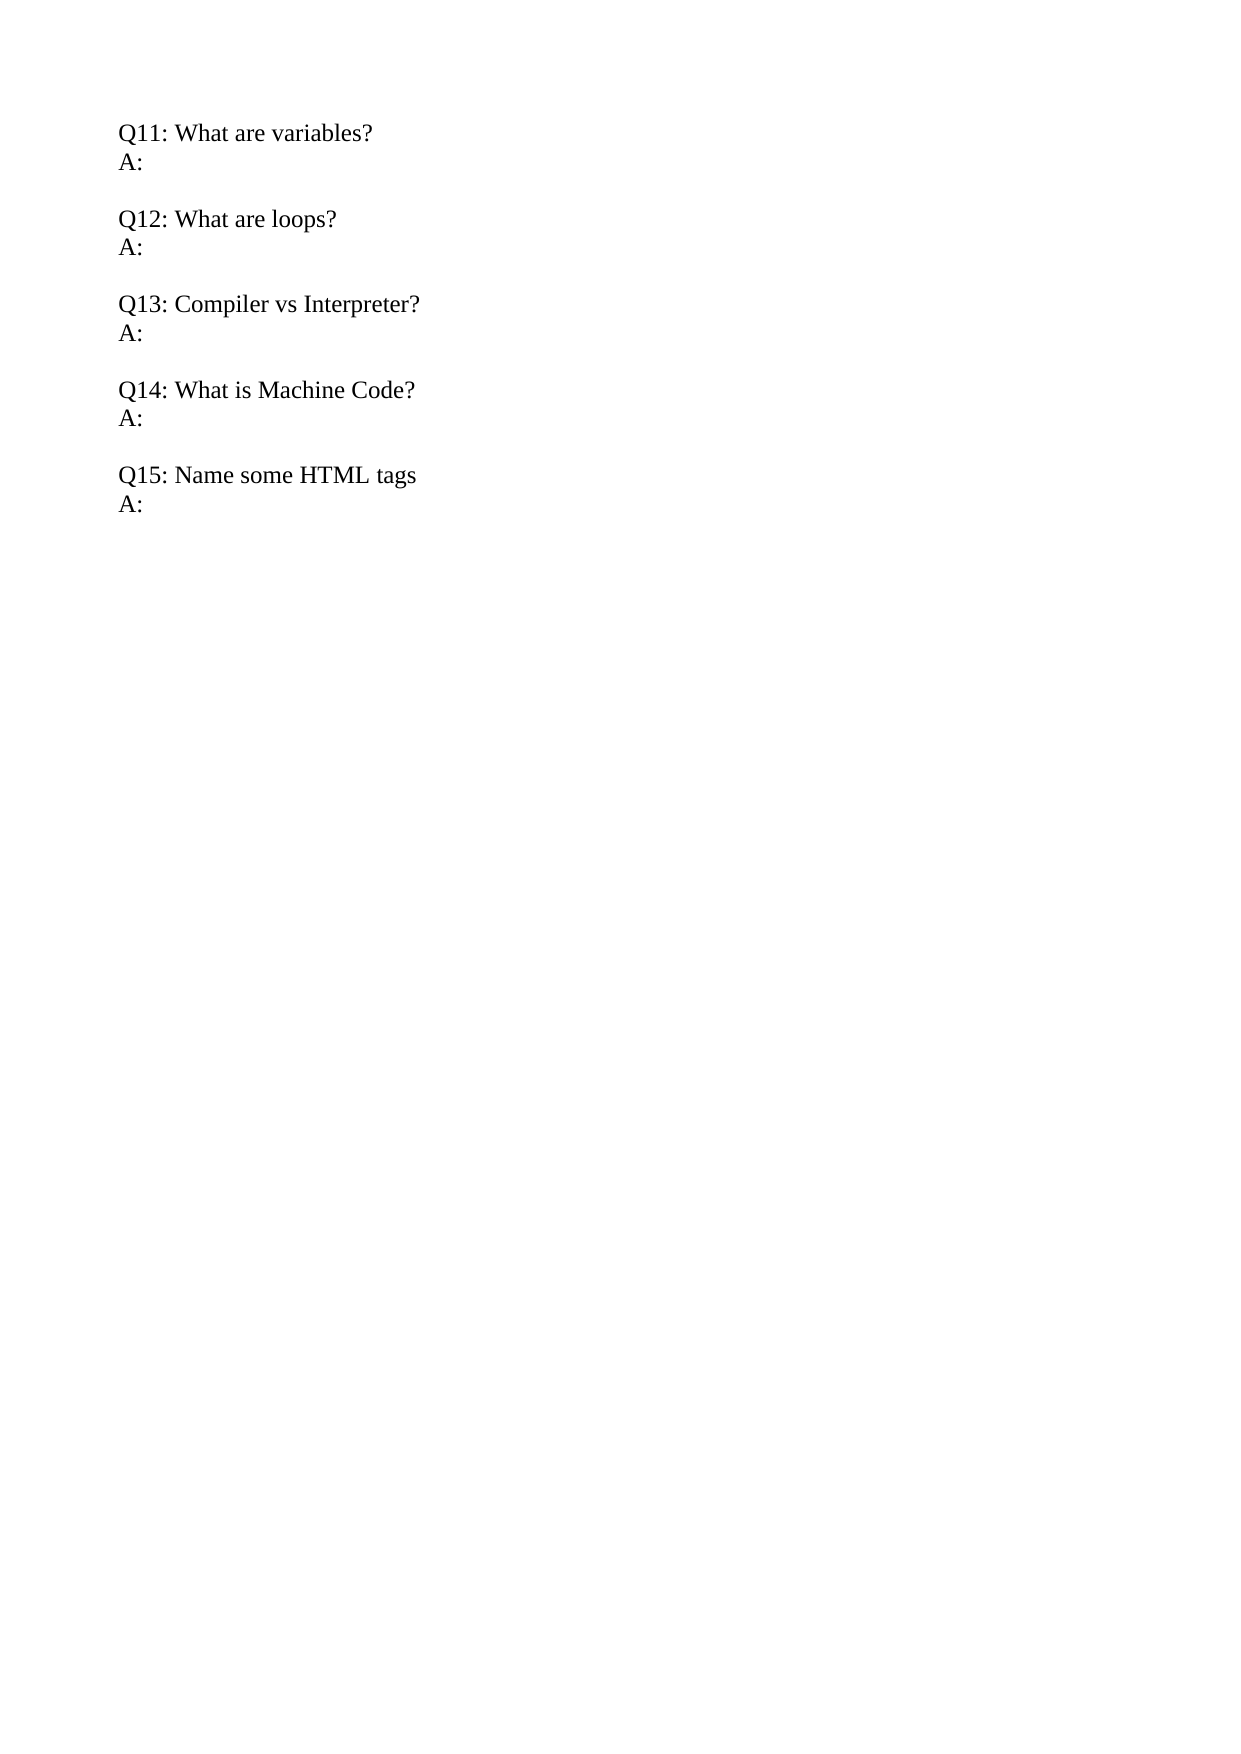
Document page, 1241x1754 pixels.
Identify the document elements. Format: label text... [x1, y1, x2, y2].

text Q13: Compiler vs Interpreter? [118, 289, 1122, 318]
text A: [118, 147, 1122, 176]
text Q11: What are variables? [118, 118, 1122, 147]
text A: [118, 318, 1122, 347]
text A: [118, 489, 1122, 518]
text A: [118, 403, 1122, 432]
text Q12: What are loops? A: [118, 204, 1122, 261]
text Q15: Name some HTML tags [118, 460, 1122, 489]
text Q14: What is Machine Code? [118, 375, 1122, 403]
